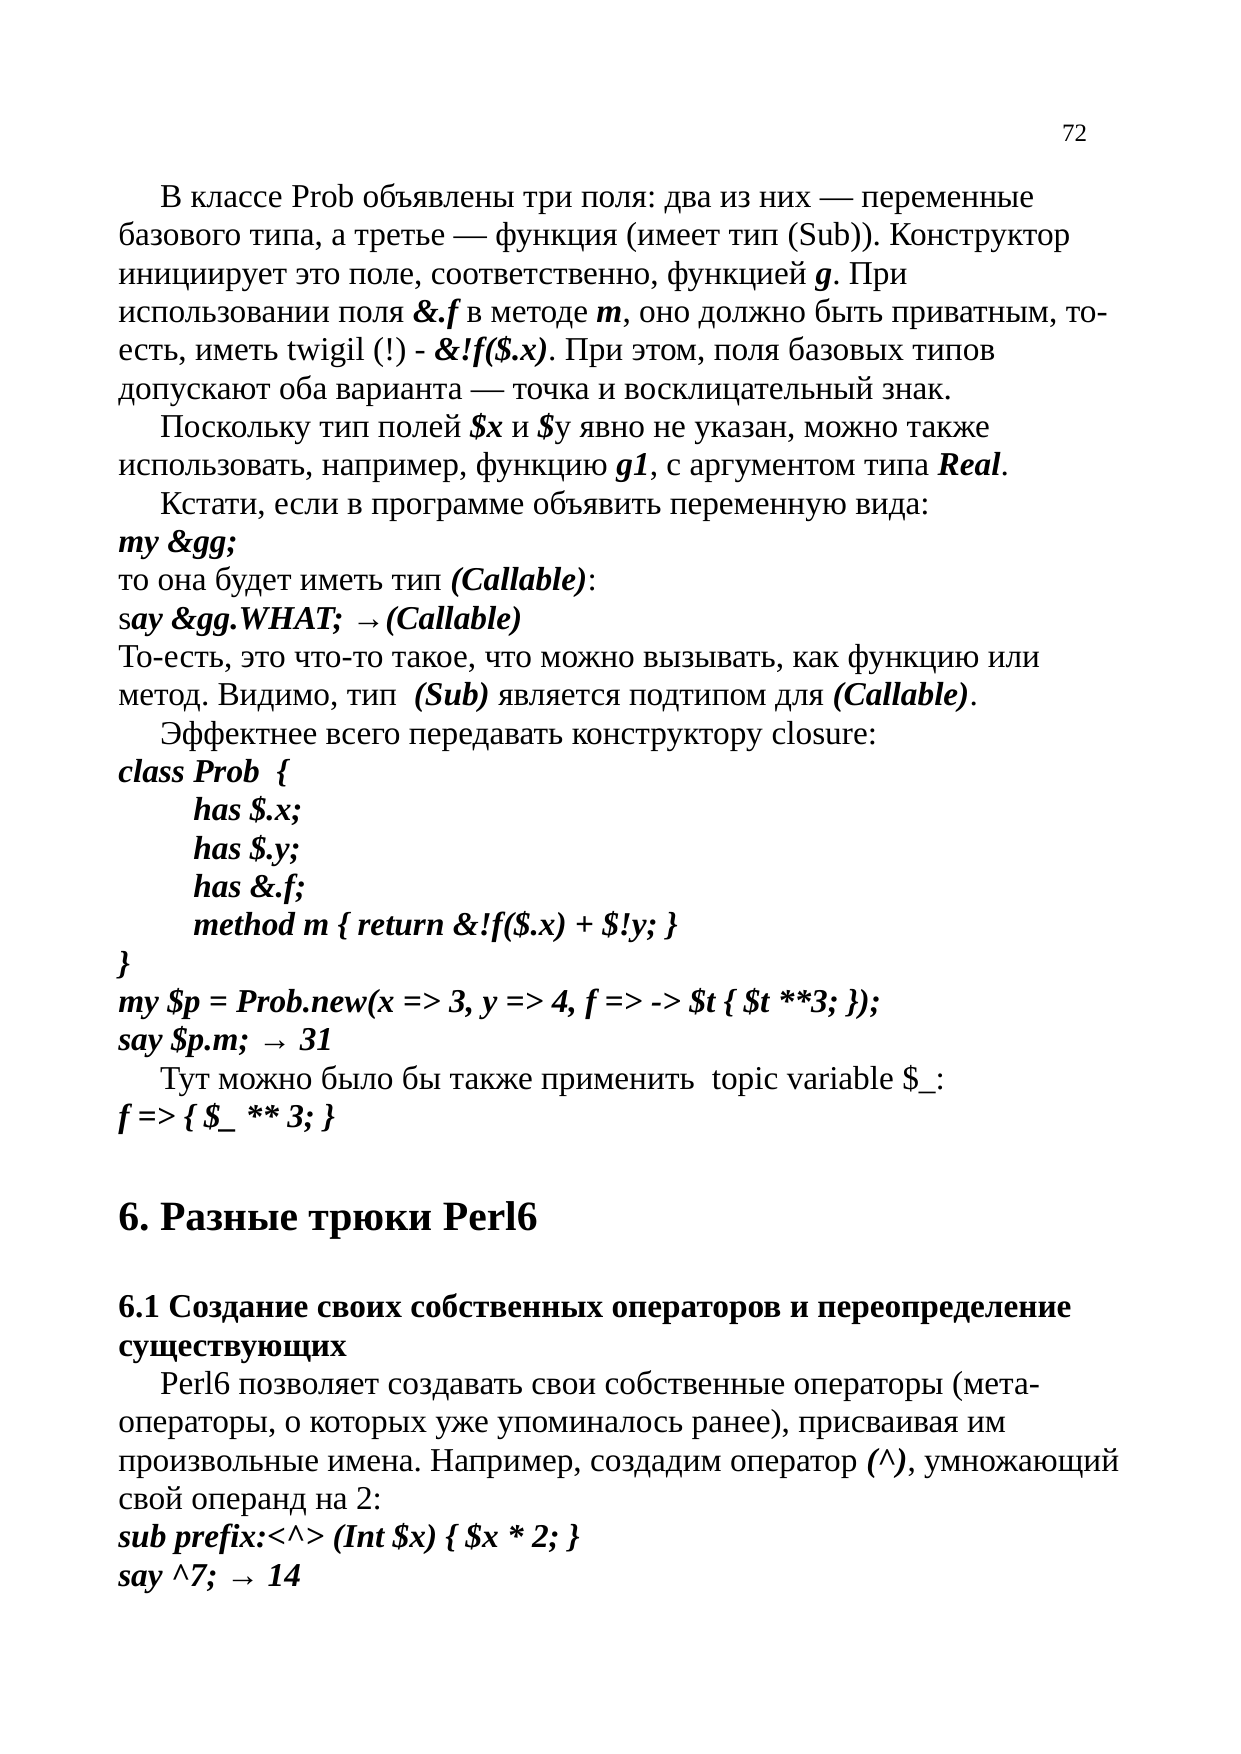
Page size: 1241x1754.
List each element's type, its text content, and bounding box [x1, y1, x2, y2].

text 6.1 Создание своих собственных операторов и переопределение существующих [118, 1286, 1122, 1363]
text has $.y; [118, 828, 1122, 866]
text sub prefix:<^> (Int $x) { $x * 2; } [118, 1516, 1122, 1555]
text method m { return &!f($.x) + $!y; } [118, 905, 1122, 943]
text Кстати, если в программе объявить переменную вида: [118, 483, 1122, 521]
text has $.x; [118, 790, 1122, 828]
text my &gg; [118, 521, 1122, 560]
text class Prob { [118, 751, 1122, 790]
text say ^7; → 14 [118, 1555, 1122, 1593]
text Эффектнее всего передавать конструктору closure: [118, 713, 1122, 751]
text } [118, 943, 1122, 981]
text 6. Разные трюки Perl6 [118, 1191, 1122, 1239]
text f => { $_ ** 3; } [118, 1096, 1122, 1135]
text Perl6 позволяет создавать свои собственные операторы (мета-операторы, о которых уже упоминалось ранее), присваивая им произвольные имена. Например, создадим оператор (^), умножающий свой операнд на 2: [118, 1363, 1122, 1516]
text has &.f; [118, 866, 1122, 905]
text то она будет иметь тип (Callable): [118, 560, 1122, 598]
text say $p.m; → 31 [118, 1020, 1122, 1058]
text Поскольку тип полей $x и $y явно не указан, можно также использовать, например, функцию g1, с аргументом типа Real. [118, 406, 1122, 483]
text Тут можно было бы также применить topic variable $_: [118, 1058, 1122, 1096]
text В классе Prob объявлены три поля: два из них — переменные базового типа, а третье — функция (имеет тип (Sub)). Конструктор инициирует это поле, соответственно, функцией g. При использовании поля &.f в методе m, оно должно быть приватным, то-есть, иметь twigil (!) - &!f($.x). При этом, поля базовых типов допускают оба варианта — точка и восклицательный знак. [118, 176, 1122, 406]
text То-есть, это что-то такое, что можно вызывать, как функцию или метод. Видимо, тип (Sub) является подтипом для (Callable). [118, 636, 1122, 713]
text say &gg.WHAT; →(Callable) [118, 598, 1122, 636]
text my $p = Prob.new(x => 3, y => 4, f => -> $t { $t **3; }); [118, 981, 1122, 1020]
